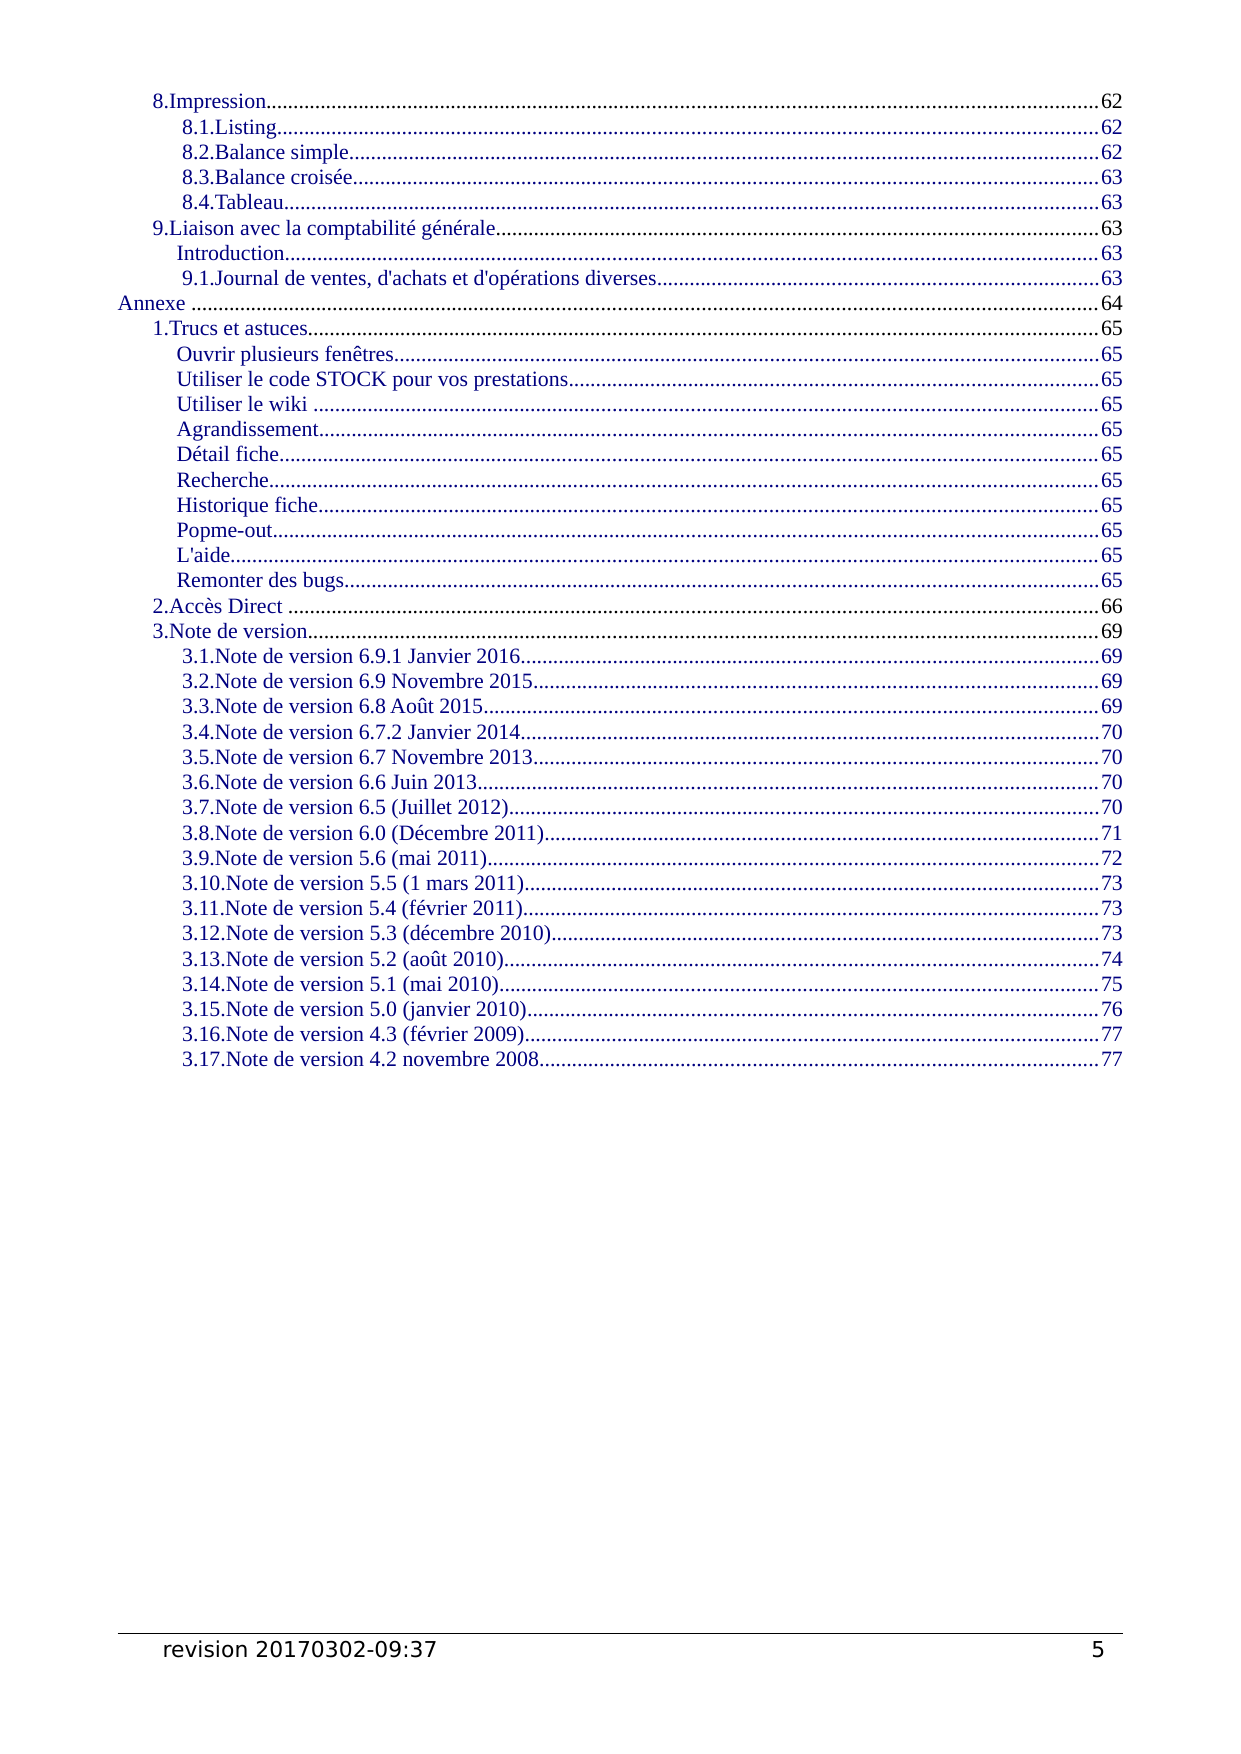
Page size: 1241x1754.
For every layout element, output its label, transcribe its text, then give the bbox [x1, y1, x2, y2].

text 8.3.Balance croisée 63 [176, 164, 1123, 189]
text 2.Accès Direct 66 [147, 593, 1123, 618]
text 1.Trucs et astuces 65 [147, 315, 1123, 341]
text 3.17.Note de version 4.2 novembre 2008 77 [176, 1046, 1123, 1072]
text 3.9.Note de version 5.6 (mai 2011) 72 [176, 845, 1123, 870]
text 3.10.Note de version 5.5 (1 mars 2011) 73 [176, 870, 1123, 895]
text 8.Impression 62 [147, 88, 1123, 114]
text Historique fiche 65 [176, 492, 1123, 517]
text 9.Liaison avec la comptabilité générale 63 [147, 214, 1123, 240]
text 3.8.Note de version 6.0 (Décembre 2011) 71 [176, 819, 1123, 845]
text 3.14.Note de version 5.1 (mai 2010) 75 [176, 971, 1123, 996]
text 3.11.Note de version 5.4 (février 2011) 73 [176, 895, 1123, 920]
text Utiliser le wiki 65 [176, 391, 1123, 416]
text Introduction 63 [176, 240, 1123, 265]
text 3.3.Note de version 6.8 Août 2015 69 [176, 693, 1123, 719]
text 3.Note de version 69 [147, 618, 1123, 643]
text Remonter des bugs 65 [176, 567, 1123, 593]
text 3.6.Note de version 6.6 Juin 2013 70 [176, 769, 1123, 794]
text Annexe 64 [117, 290, 1123, 315]
text 8.2.Balance simple 62 [176, 139, 1123, 164]
text Détail fiche 65 [176, 441, 1123, 467]
text 3.16.Note de version 4.3 (février 2009) 77 [176, 1021, 1123, 1046]
text 3.12.Note de version 5.3 (décembre 2010) 73 [176, 920, 1123, 946]
text Popme-out 65 [176, 517, 1123, 542]
text 3.4.Note de version 6.7.2 Janvier 2014 70 [176, 719, 1123, 744]
text Recherche 65 [176, 467, 1123, 492]
text Agrandissement 65 [176, 416, 1123, 441]
text 8.4.Tableau 63 [176, 189, 1123, 214]
text Ouvrir plusieurs fenêtres 65 [176, 341, 1123, 366]
text 3.1.Note de version 6.9.1 Janvier 2016 69 [176, 643, 1123, 668]
text L'aide 65 [176, 542, 1123, 567]
text 9.1.Journal de ventes, d'achats et d'opérations diverses 63 [176, 265, 1123, 290]
text 3.15.Note de version 5.0 (janvier 2010) 76 [176, 996, 1123, 1021]
text 3.5.Note de version 6.7 Novembre 2013 70 [176, 744, 1123, 769]
text 3.7.Note de version 6.5 (Juillet 2012) 70 [176, 794, 1123, 819]
text 3.13.Note de version 5.2 (août 2010) 74 [176, 946, 1123, 971]
text Utiliser le code STOCK pour vos prestations 65 [176, 366, 1123, 391]
text 3.2.Note de version 6.9 Novembre 2015 69 [176, 668, 1123, 693]
text 8.1.Listing 62 [176, 114, 1123, 139]
